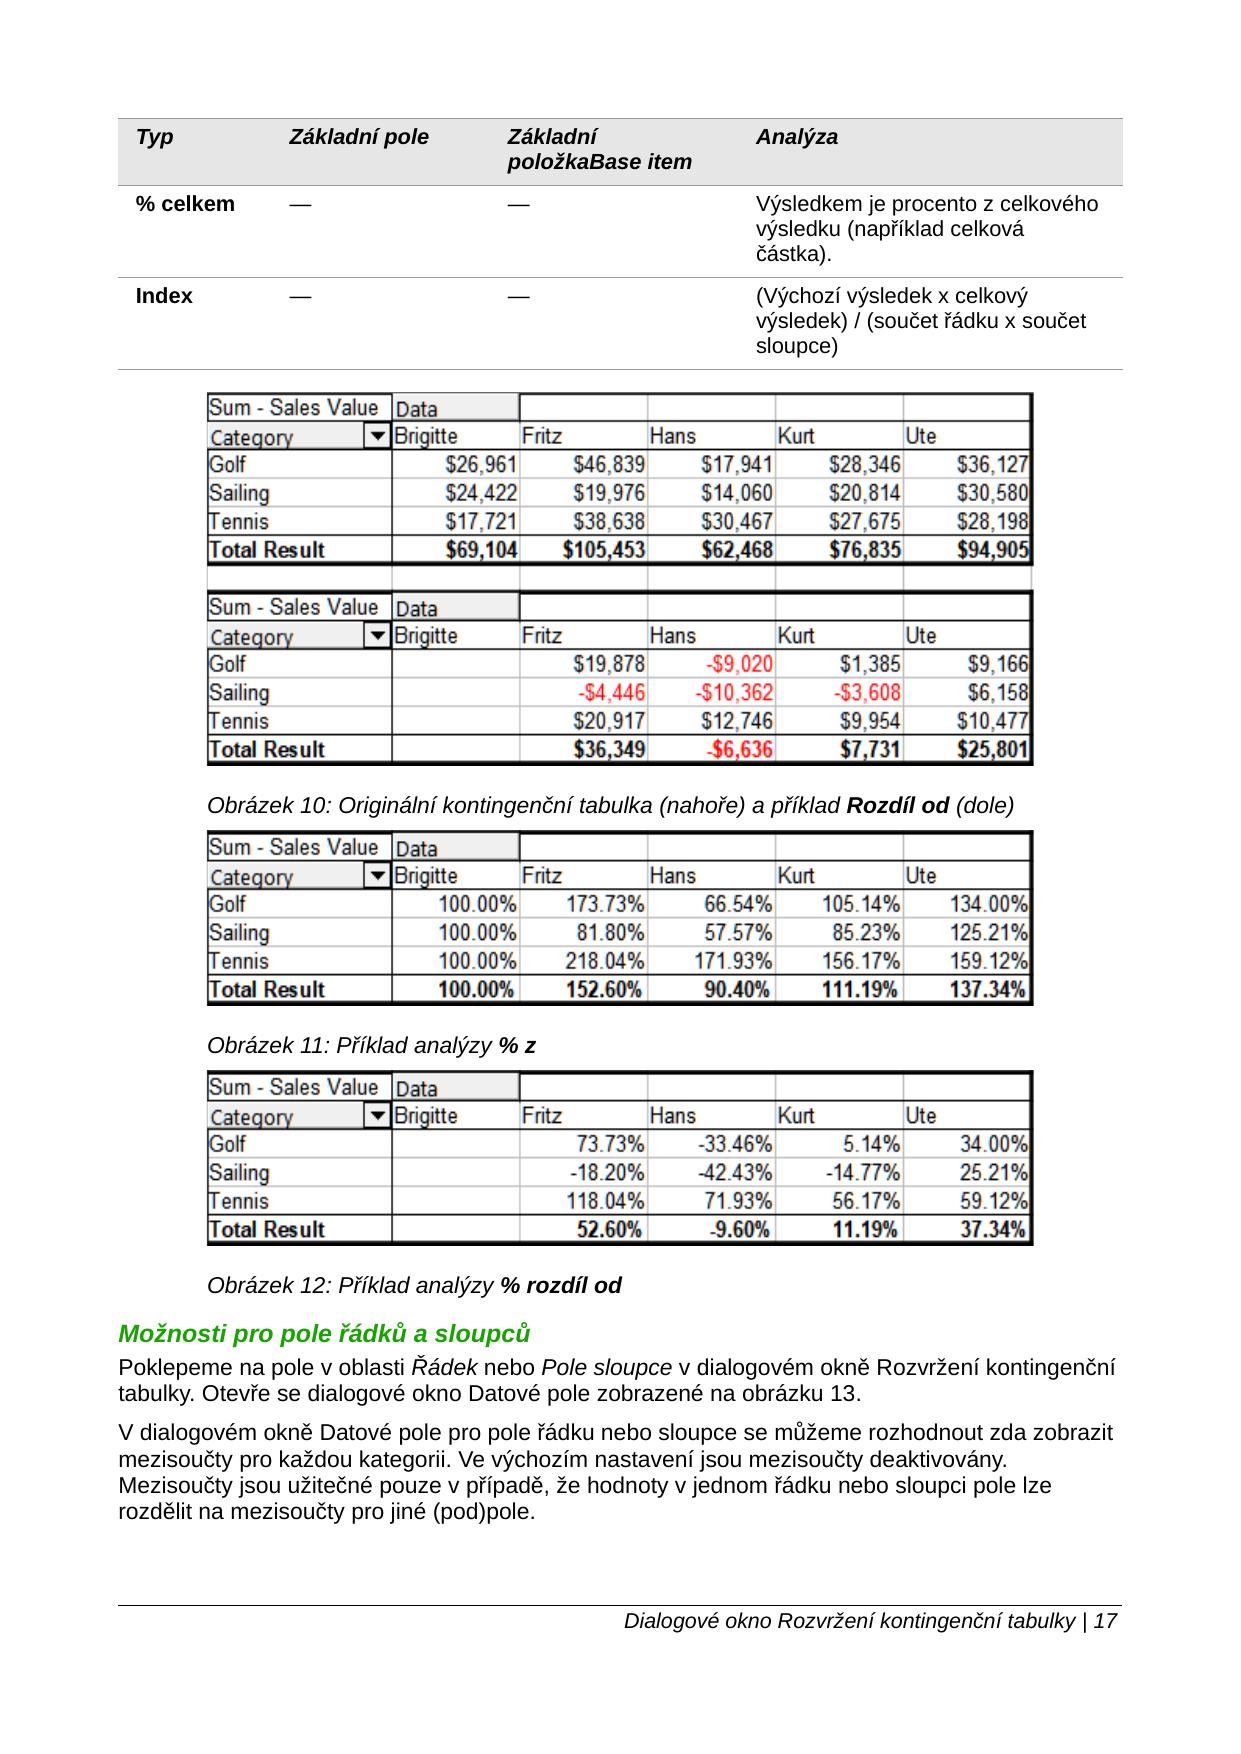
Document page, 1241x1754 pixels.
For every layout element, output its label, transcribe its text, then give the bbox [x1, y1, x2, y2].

text Obrázek 12: Příklad analýzy % rozdíl od [207, 1246, 1033, 1299]
table_cell Výsledkem je procento z celkového výsledku (například celková částka). [738, 186, 1123, 277]
table_cell — [272, 278, 490, 368]
picture [206, 392, 1034, 766]
table_cell % celkem [118, 186, 272, 277]
text Obrázek 10: Originální kontingenční tabulka (nahoře) a příklad Rozdíl od (dole) [207, 766, 1033, 818]
table_cell — [272, 186, 490, 277]
picture [206, 1070, 1034, 1246]
table_header Základní položkaBase item [490, 119, 738, 185]
subtitle Možnosti pro pole řádků a sloupců [118, 1319, 1122, 1348]
table_header Základní pole [272, 119, 490, 185]
table_cell — [490, 186, 738, 277]
text Poklepeme na pole v oblasti Řádek nebo Pole sloupce v dialogovém okně Rozvržení kontingenční tabulky. Otevře se dialogové okno Datové pole zobrazené na obrázku 13. [118, 1354, 1122, 1407]
text V dialogovém okně Datové pole pro pole řádku nebo sloupce se můžeme rozhodnout zda zobrazit mezisoučty pro každou kategorii. Ve výchozím nastavení jsou mezisoučty deaktivovány. Mezisoučty jsou užitečné pouze v případě, že hodnoty v jednom řádku nebo sloupci pole lze rozdělit na mezisoučty pro jiné (pod)pole. [118, 1419, 1122, 1525]
picture [206, 830, 1034, 1006]
table_cell (Výchozí výsledek x celkový výsledek) / (součet řádku x součet sloupce) [738, 278, 1123, 368]
table_header Analýza [738, 119, 1123, 185]
table_cell — [490, 278, 738, 368]
text Obrázek 11: Příklad analýzy % z [207, 1006, 1033, 1058]
table_header Typ [118, 119, 272, 185]
table_cell Index [118, 278, 272, 368]
